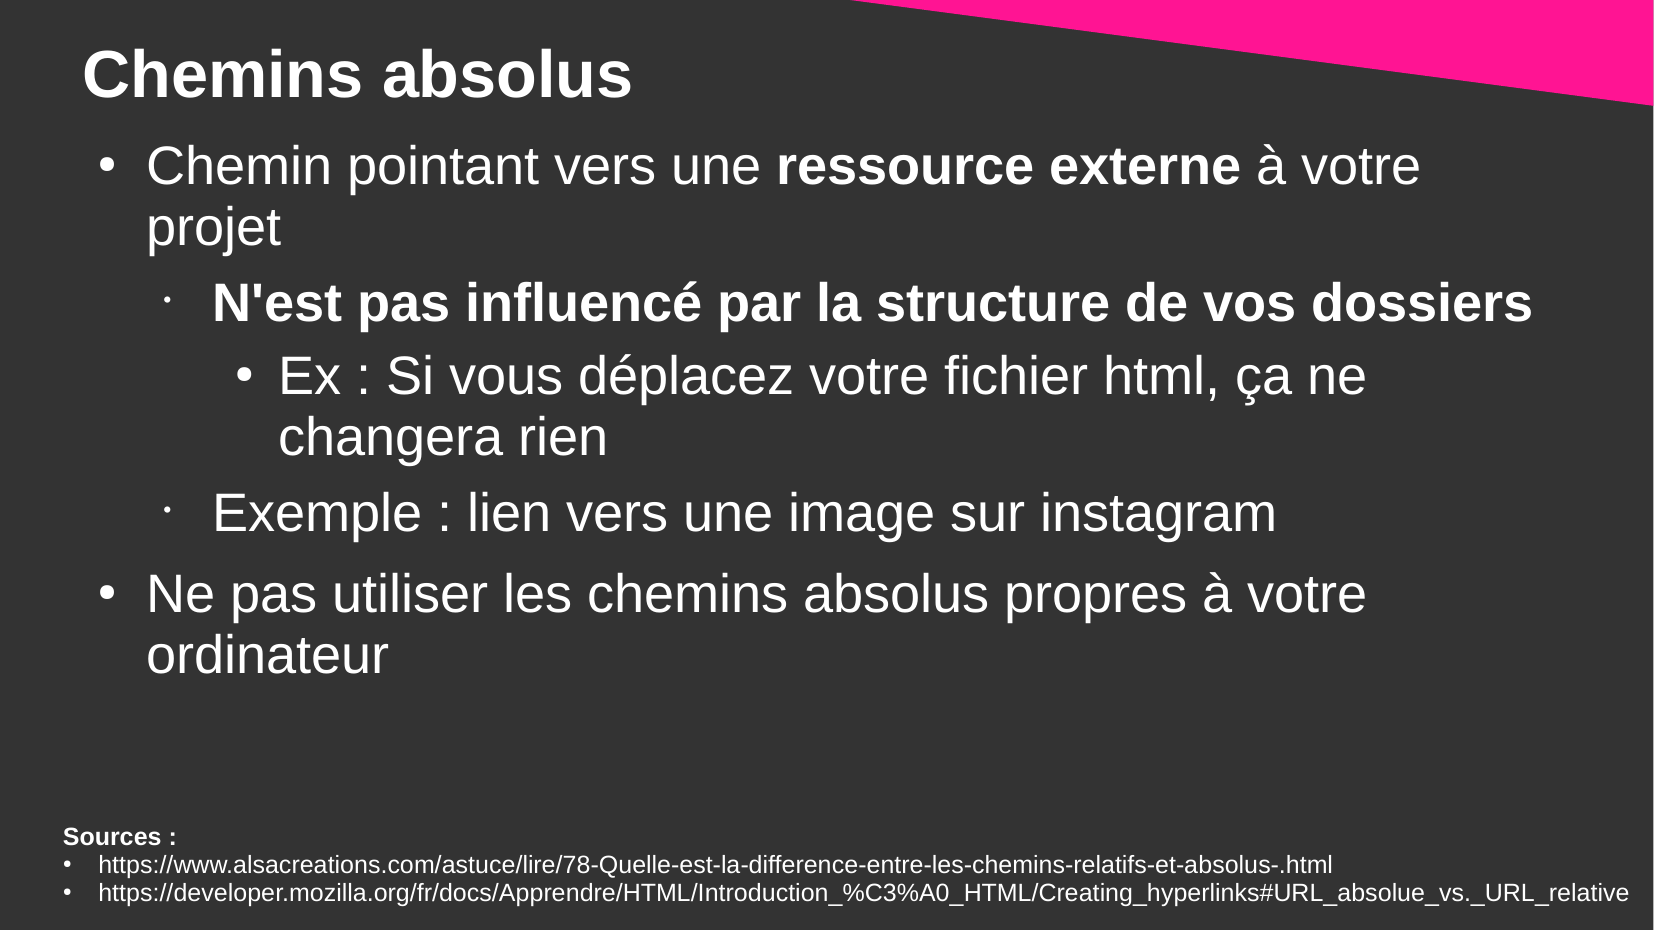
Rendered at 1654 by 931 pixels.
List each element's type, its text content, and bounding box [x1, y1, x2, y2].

text_box [850, 0, 1654, 106]
title Chemins absolus [82, 37, 1571, 122]
list Chemin pointant vers une ressource externe à votre projet N'est pas influencé par la structure de vos dossiers Ex : Si vous déplacez votre fichier html, ça ne changera rien Exemple : lien vers une image sur instagram Ne pas utiliser les chemins absolus propres à votre ordinateur [80, 135, 1546, 733]
text_box Sources : https://www.alsacreations.com/astuce/lire/78-Quelle-est-la-difference-entre-les-chemins-relatifs-et-absolus-.html https://developer.mozilla.org/fr/docs/Apprendre/HTML/Introduction_%C3%A0_HTML/Creating_hyperlinks#URL_absolue_vs._URL_relative [48, 815, 1654, 915]
